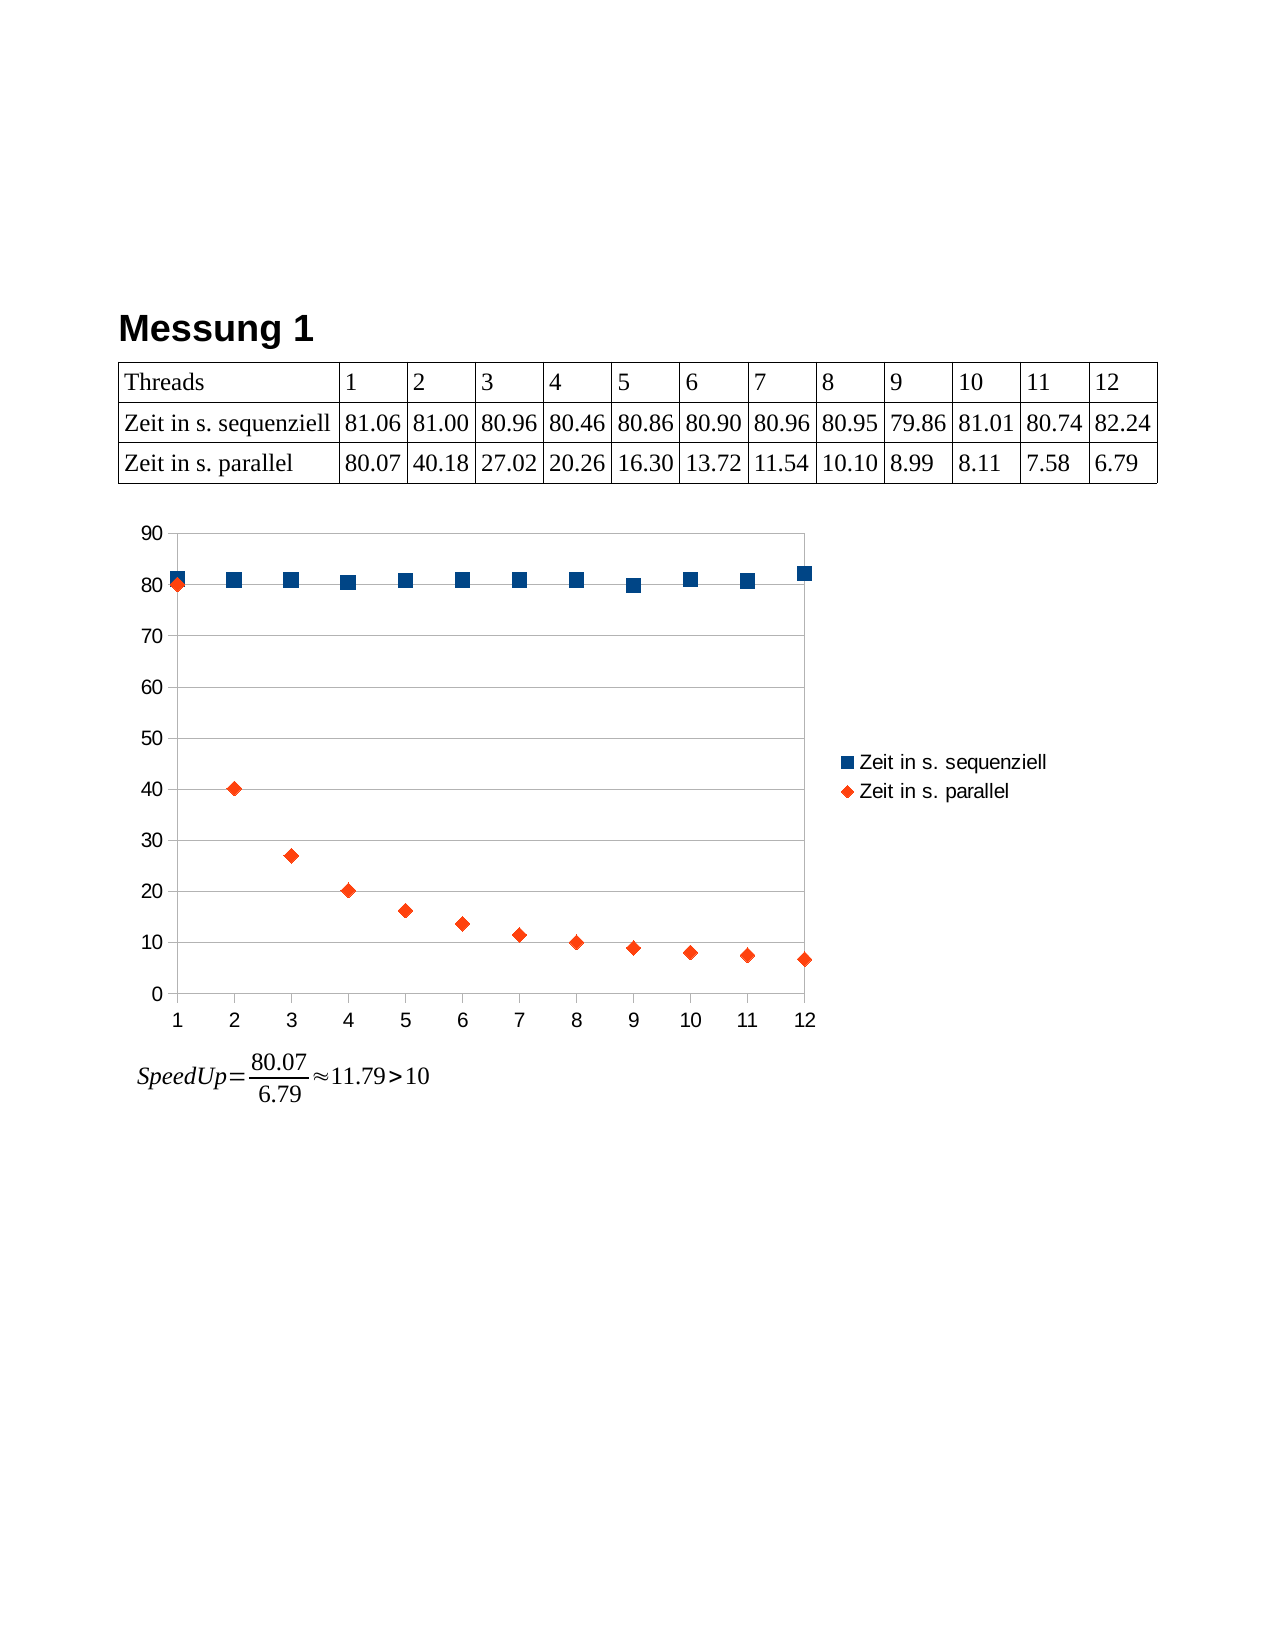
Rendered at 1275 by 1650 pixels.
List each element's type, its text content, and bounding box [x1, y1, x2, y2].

table_cell 80.96 [749, 403, 816, 442]
table_header 12 [1090, 363, 1157, 402]
table_cell 13.72 [680, 443, 748, 482]
table_cell 79.86 [885, 403, 952, 442]
table_cell 6.79 [1090, 443, 1157, 482]
table_header 11 [1021, 363, 1089, 402]
table_cell 81.00 [408, 403, 475, 442]
table_cell 8.99 [885, 443, 952, 482]
table_cell Zeit in s. parallel [119, 443, 339, 482]
table_cell Zeit in s. sequenziell [119, 403, 339, 442]
table_header 8 [817, 363, 884, 402]
table_header 4 [544, 363, 611, 402]
table_header 9 [885, 363, 952, 402]
table_cell 20.26 [544, 443, 611, 482]
table_cell 27.02 [476, 443, 543, 482]
table_cell 80.95 [817, 403, 884, 442]
table_cell 80.86 [612, 403, 679, 442]
table_cell 80.74 [1021, 403, 1089, 442]
table_cell 80.90 [680, 403, 748, 442]
table_cell 80.07 [340, 443, 407, 482]
table_header 2 [408, 363, 475, 402]
table_cell 82.24 [1090, 403, 1157, 442]
table_header 6 [680, 363, 748, 402]
table_cell 80.96 [476, 403, 543, 442]
table_cell 81.06 [340, 403, 407, 442]
table_cell 16.30 [612, 443, 679, 482]
table_header 3 [476, 363, 543, 402]
table_header 5 [612, 363, 679, 402]
table_cell 81.01 [953, 403, 1020, 442]
subtitle Messung 1 [118, 305, 1157, 349]
table_header Threads [119, 363, 339, 402]
table_cell 11.54 [749, 443, 816, 482]
table_cell 8.11 [953, 443, 1020, 482]
table_header 1 [340, 363, 407, 402]
table_header 7 [749, 363, 816, 402]
table_cell 10.10 [817, 443, 884, 482]
table_cell 40.18 [408, 443, 475, 482]
table_header 10 [953, 363, 1020, 402]
table_cell 80.46 [544, 403, 611, 442]
table_cell 7.58 [1021, 443, 1089, 482]
